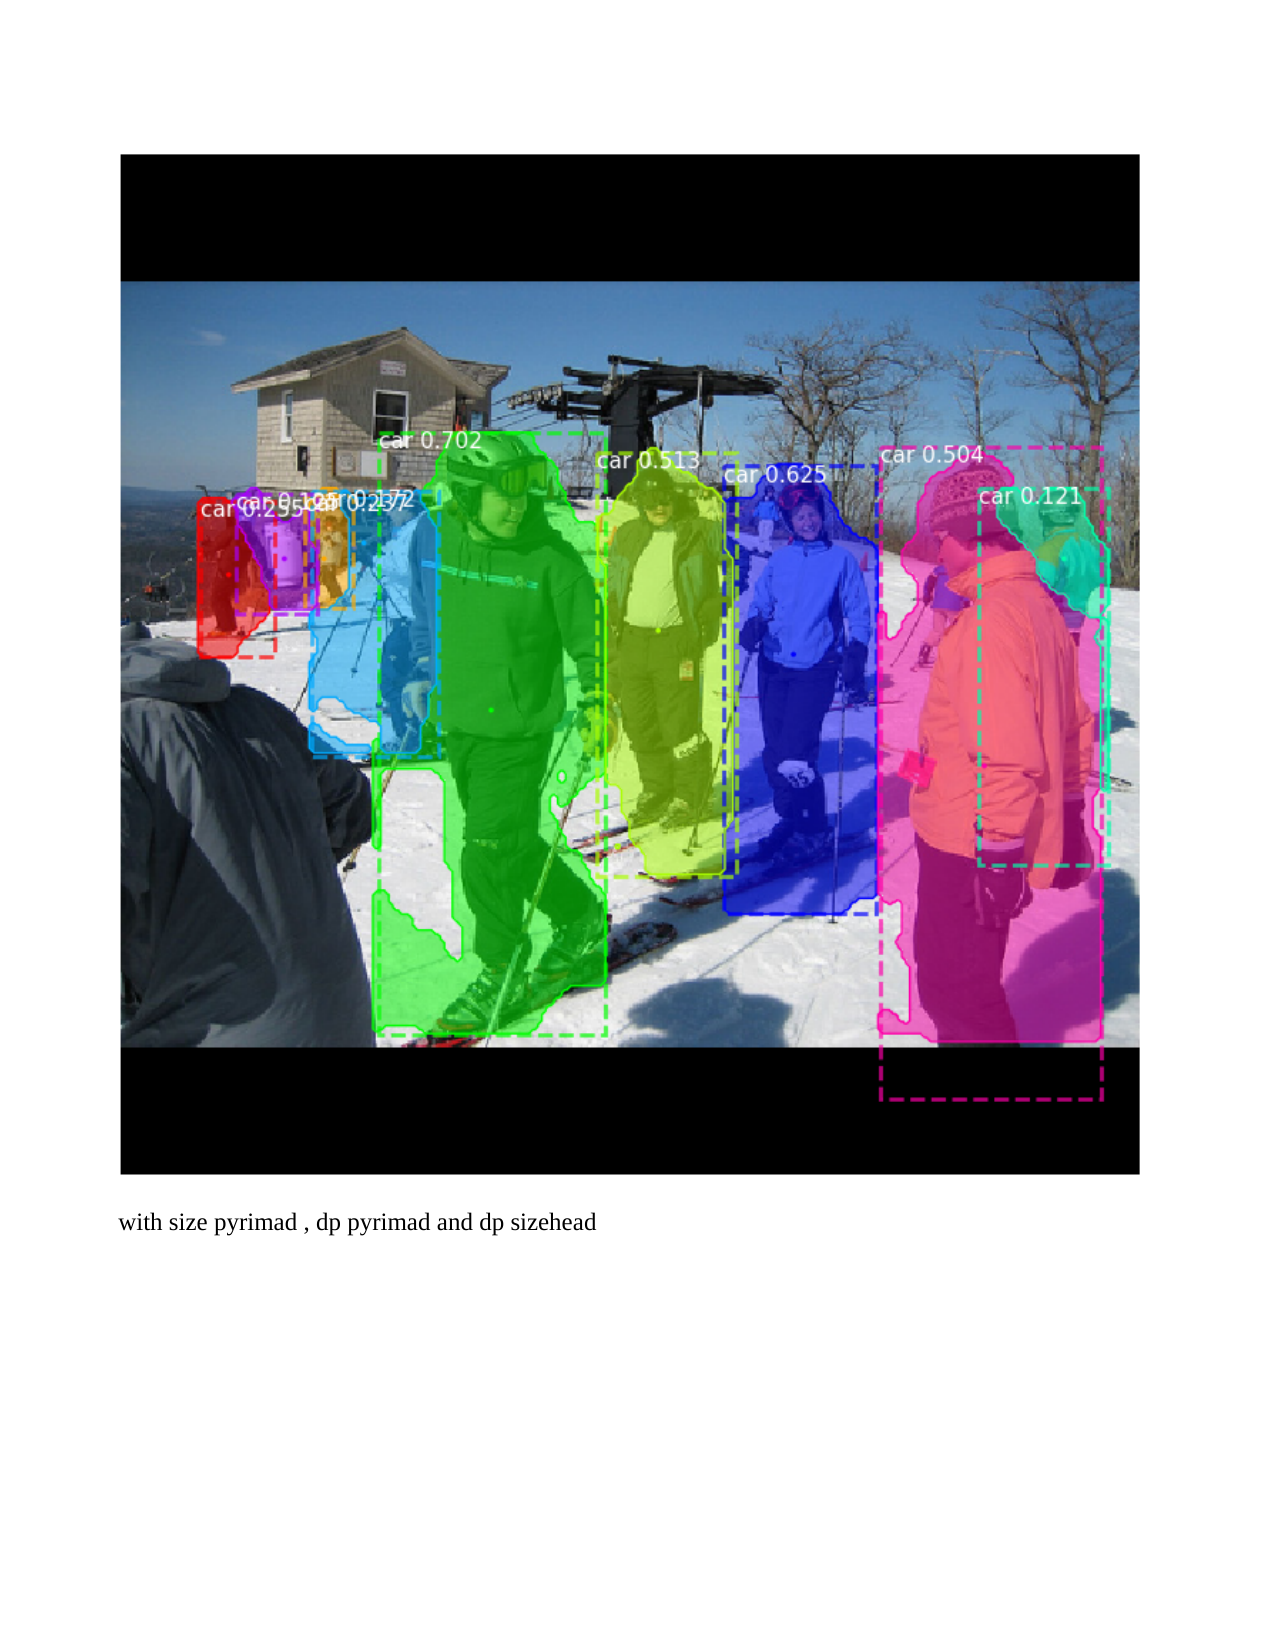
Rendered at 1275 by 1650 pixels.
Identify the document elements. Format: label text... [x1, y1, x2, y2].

text with size pyrimad , dp pyrimad and dp sizehead [118, 1207, 1157, 1236]
picture [118, 146, 1157, 1179]
